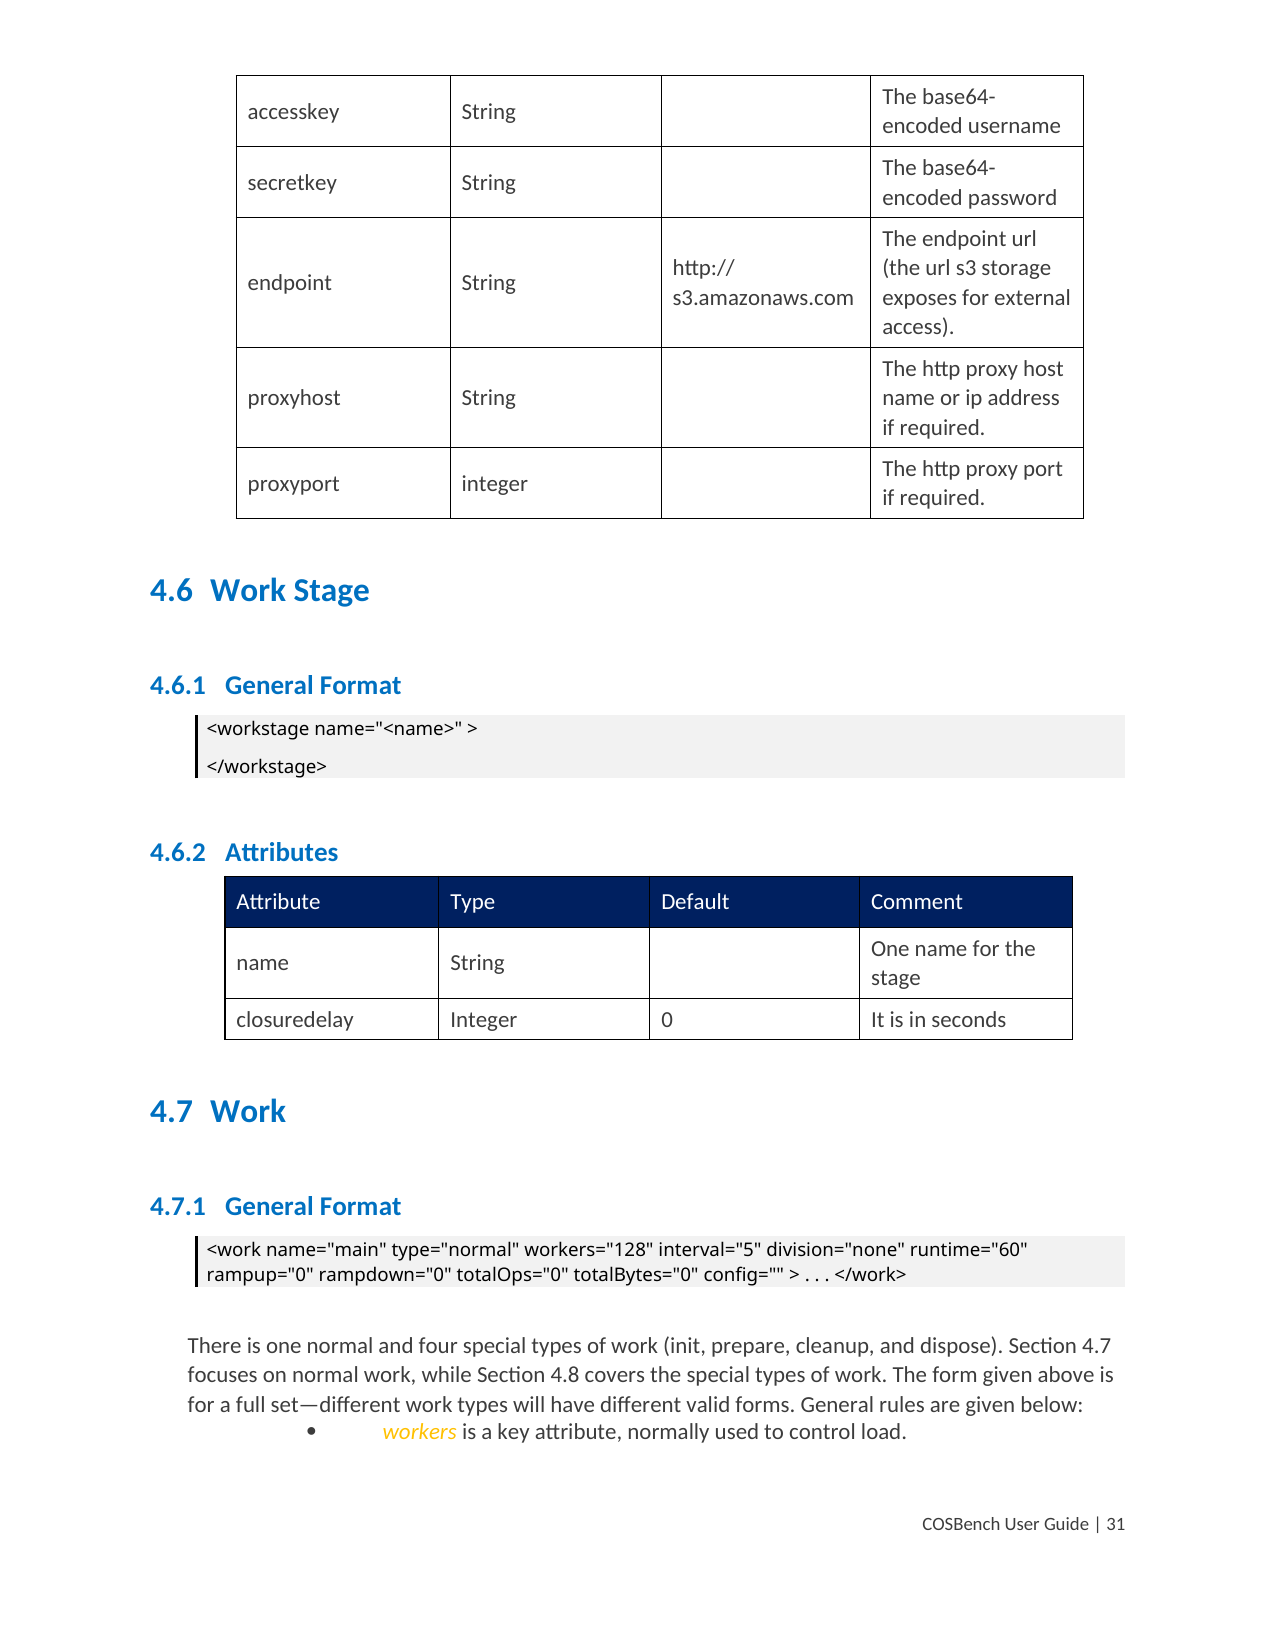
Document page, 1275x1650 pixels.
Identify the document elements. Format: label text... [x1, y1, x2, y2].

table_cell String [451, 76, 661, 146]
subtitle Work [150, 1090, 1125, 1131]
table_cell The base64-encoded username [871, 76, 1083, 146]
table_cell The http proxy port if required. [871, 448, 1083, 518]
table_cell 0 [650, 999, 859, 1039]
table_header Attribute [226, 877, 438, 927]
text There is one normal and four special types of work (init, prepare, cleanup, and dispose). Section 4.7 focuses on normal work, while Section 4.8 covers the special types of work. The form given above is for a full set—different work types will have different valid forms. General rules are given below: [187, 1331, 1125, 1418]
subtitle General Format [150, 1189, 1125, 1222]
list workers is a key attribute, normally used to control load. [307, 1419, 1125, 1444]
table_cell name [226, 928, 438, 997]
table_cell String [451, 348, 661, 447]
table_cell proxyhost [237, 348, 450, 447]
subtitle Work Stage [150, 569, 1125, 609]
table_cell One name for the stage [860, 928, 1072, 997]
table_header Type [439, 877, 649, 927]
table_cell integer [451, 448, 661, 518]
table_cell proxyport [237, 448, 450, 518]
table_cell [662, 448, 870, 518]
table_cell http://s3.amazonaws.com [662, 218, 870, 347]
table_cell It is in seconds [860, 999, 1072, 1039]
table_cell Integer [439, 999, 649, 1039]
table_cell String [451, 147, 661, 217]
subtitle Attributes [150, 835, 1125, 868]
table_header Comment [860, 877, 1072, 927]
text <work name="main" type="normal" workers="128" interval="5" division="none" runtime="60" rampup="0" rampdown="0" totalOps="0" totalBytes="0" config="" > . . . </work> [198, 1236, 1125, 1287]
table_cell String [451, 218, 661, 347]
table_cell secretkey [237, 147, 450, 217]
table_cell [650, 928, 859, 997]
table_cell [662, 76, 870, 146]
table_cell endpoint [237, 218, 450, 347]
table_cell closuredelay [226, 999, 438, 1039]
table_header Default [650, 877, 859, 927]
table_cell String [439, 928, 649, 997]
table_cell accesskey [237, 76, 450, 146]
text <workstage name="<name>" > [198, 715, 1125, 740]
table_cell The base64-encoded password [871, 147, 1083, 217]
subtitle General Format [150, 668, 1125, 701]
table_cell [662, 348, 870, 447]
text </workstage> [198, 753, 1125, 778]
table_cell The endpoint url (the url s3 storage exposes for external access). [871, 218, 1083, 347]
table_cell The http proxy host name or ip address if required. [871, 348, 1083, 447]
table_cell [662, 147, 870, 217]
